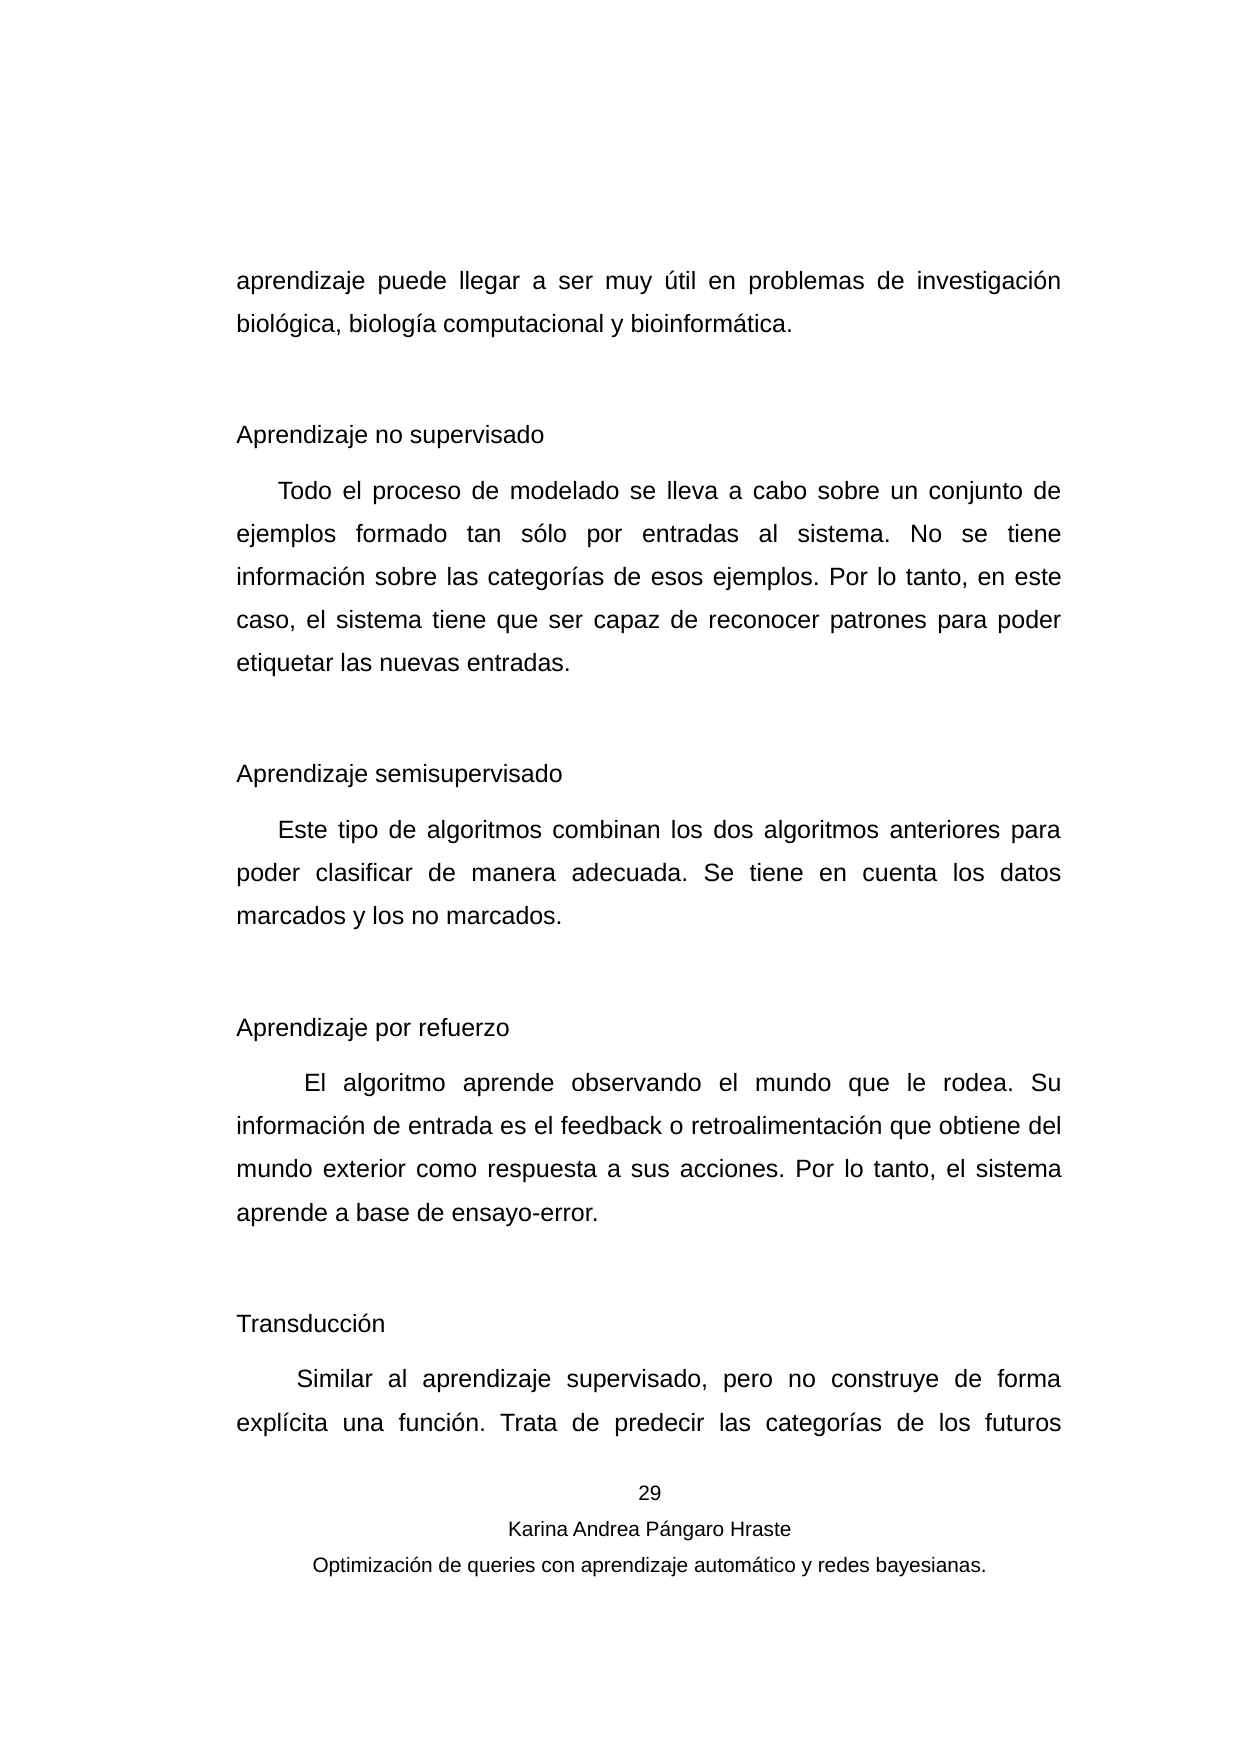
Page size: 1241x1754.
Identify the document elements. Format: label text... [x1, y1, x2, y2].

text El algoritmo aprende observando el mundo que le rodea. Su información de entrada es el feedback o retroalimentación que obtiene del mundo exterior como respuesta a sus acciones. Por lo tanto, el sistema aprende a base de ensayo-error. [236, 1068, 1063, 1226]
text aprendizaje puede llegar a ser muy útil en problemas de investigación biológica, biología computacional y bioinformática. [236, 266, 1063, 338]
text Similar al aprendizaje supervisado, pero no construye de forma explícita una función. Trata de predecir las categorías de los futuros [236, 1364, 1063, 1436]
text Todo el proceso de modelado se lleva a cabo sobre un conjunto de ejemplos formado tan sólo por entradas al sistema. No se tiene información sobre las categorías de esos ejemplos. Por lo tanto, en este caso, el sistema tiene que ser capaz de reconocer patrones para poder etiquetar las nuevas entradas. [236, 476, 1063, 677]
text Aprendizaje semisupervisado [236, 759, 1063, 788]
text Transducción [236, 1309, 1063, 1338]
text Aprendizaje no supervisado [236, 420, 1063, 449]
text Este tipo de algoritmos combinan los dos algoritmos anteriores para poder clasificar de manera adecuada. Se tiene en cuenta los datos marcados y los no marcados. [236, 815, 1063, 930]
text Aprendizaje por refuerzo [236, 1013, 1063, 1041]
